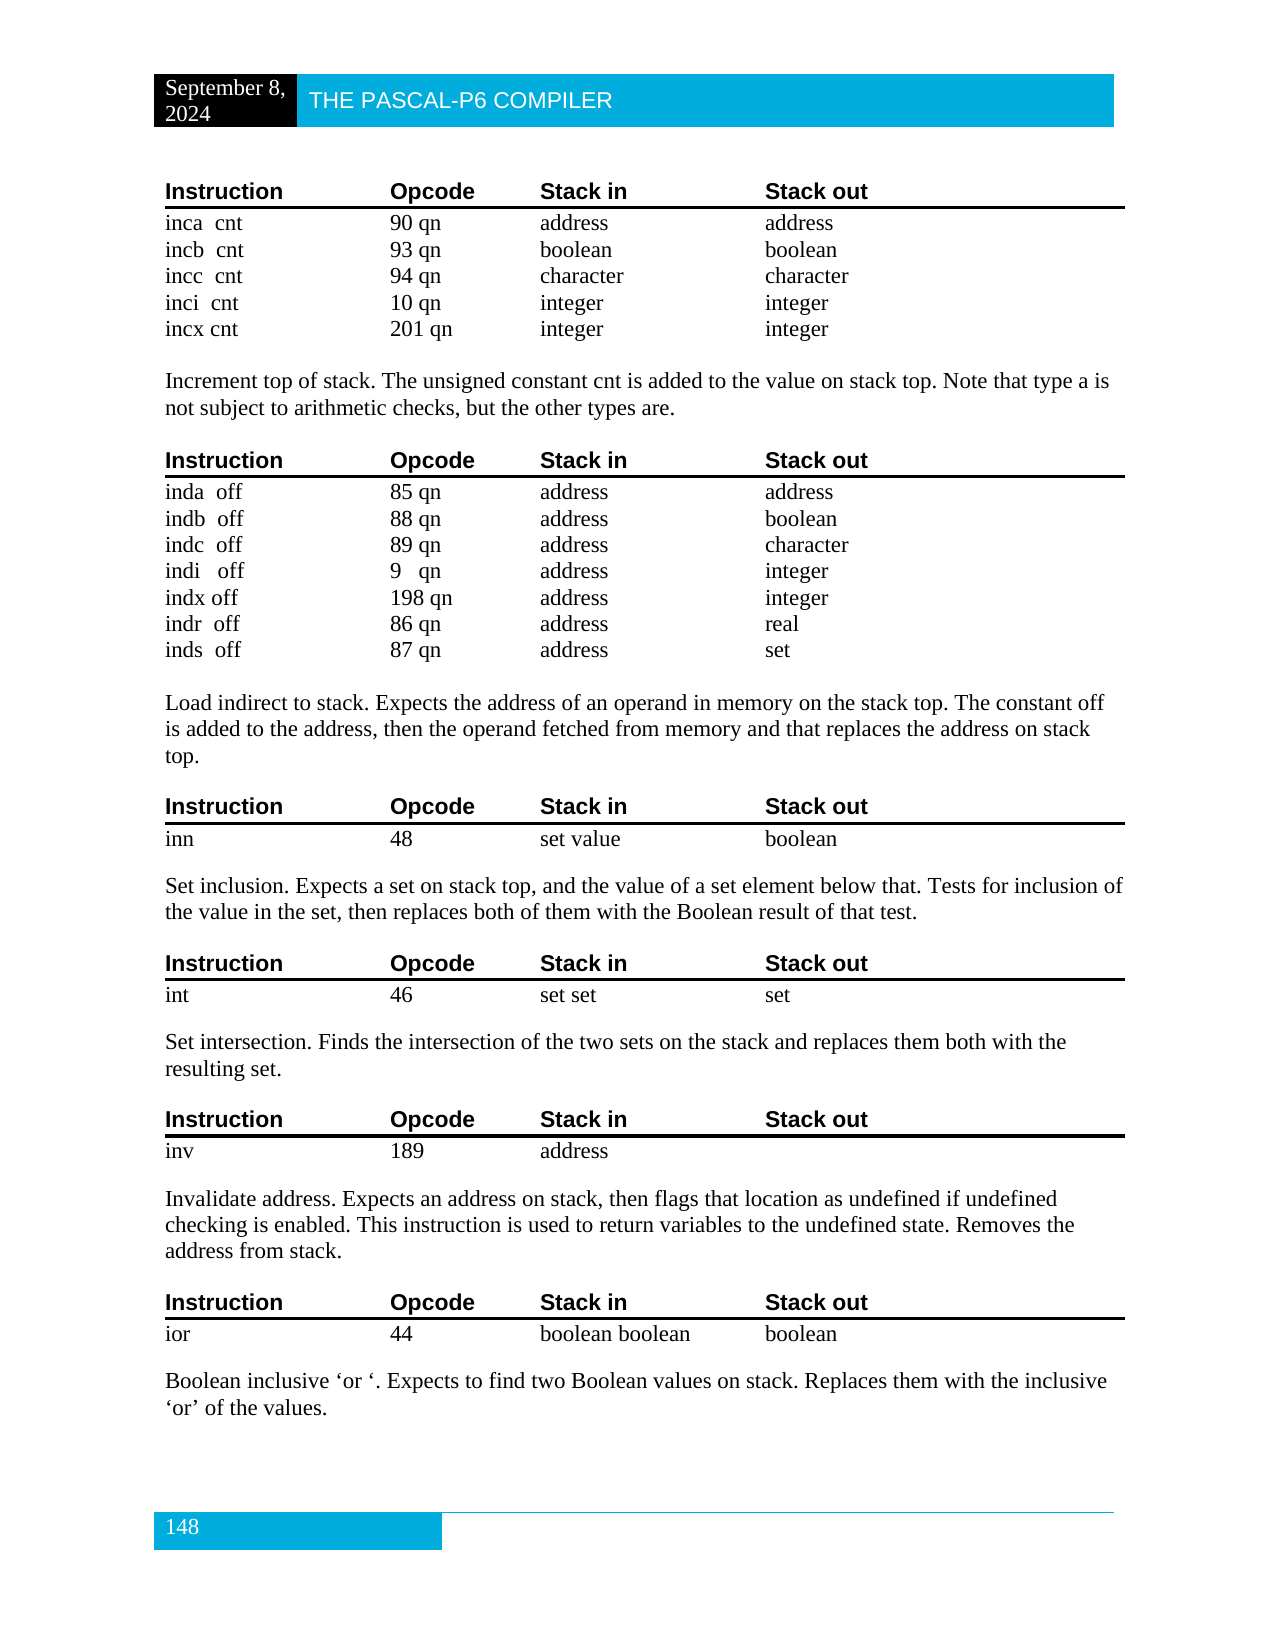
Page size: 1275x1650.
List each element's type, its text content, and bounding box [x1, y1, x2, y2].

text Increment top of stack. The unsigned constant cnt is added to the value on stack top. Note that type a is not subject to arithmetic checks, but the other types are. [165, 368, 1125, 420]
text indr off 86 qn address real [165, 610, 1125, 636]
text Instruction Opcode Stack in Stack out [165, 1289, 1125, 1317]
text Instruction Opcode Stack in Stack out [165, 793, 1125, 822]
text inn 48 set value boolean [165, 825, 1125, 851]
text Invalidate address. Expects an address on stack, then flags that location as undefined if undefined checking is enabled. This instruction is used to return variables to the undefined state. Removes the address from stack. [165, 1185, 1125, 1264]
text indc off 89 qn address character [165, 531, 1125, 557]
text inds off 87 qn address set [165, 636, 1125, 663]
text inca cnt 90 qn address address [165, 209, 1125, 236]
text Set intersection. Finds the intersection of the two sets on the stack and replaces them both with the resulting set. [165, 1028, 1125, 1081]
text indb off 88 qn address boolean [165, 504, 1125, 531]
text inv 189 address [165, 1138, 1125, 1164]
text Load indirect to stack. Expects the address of an operand in memory on the stack top. The constant off is added to the address, then the operand fetched from memory and that replaces the address on stack top. [165, 689, 1125, 768]
text indi off 9 qn address integer [165, 557, 1125, 584]
text inci cnt 10 qn integer integer [165, 288, 1125, 315]
text Set inclusion. Expects a set on stack top, and the value of a set element below that. Tests for inclusion of the value in the set, then replaces both of them with the Boolean result of that test. [165, 872, 1125, 924]
text incx cnt 201 qn integer integer [165, 315, 1125, 341]
text int 46 set set set [165, 981, 1125, 1007]
text inda off 85 qn address address [165, 478, 1125, 504]
text Instruction Opcode Stack in Stack out [165, 949, 1125, 978]
text indx off 198 qn address integer [165, 584, 1125, 610]
text incc cnt 94 qn character character [165, 262, 1125, 288]
text ior 44 boolean boolean boolean [165, 1320, 1125, 1347]
text incb cnt 93 qn boolean boolean [165, 236, 1125, 262]
text Instruction Opcode Stack in Stack out [165, 178, 1125, 206]
text Instruction Opcode Stack in Stack out [165, 1106, 1125, 1134]
text Boolean inclusive ‘or ‘. Expects to find two Boolean values on stack. Replaces them with the inclusive ‘or’ of the values. [165, 1368, 1125, 1420]
text Instruction Opcode Stack in Stack out [165, 447, 1125, 475]
